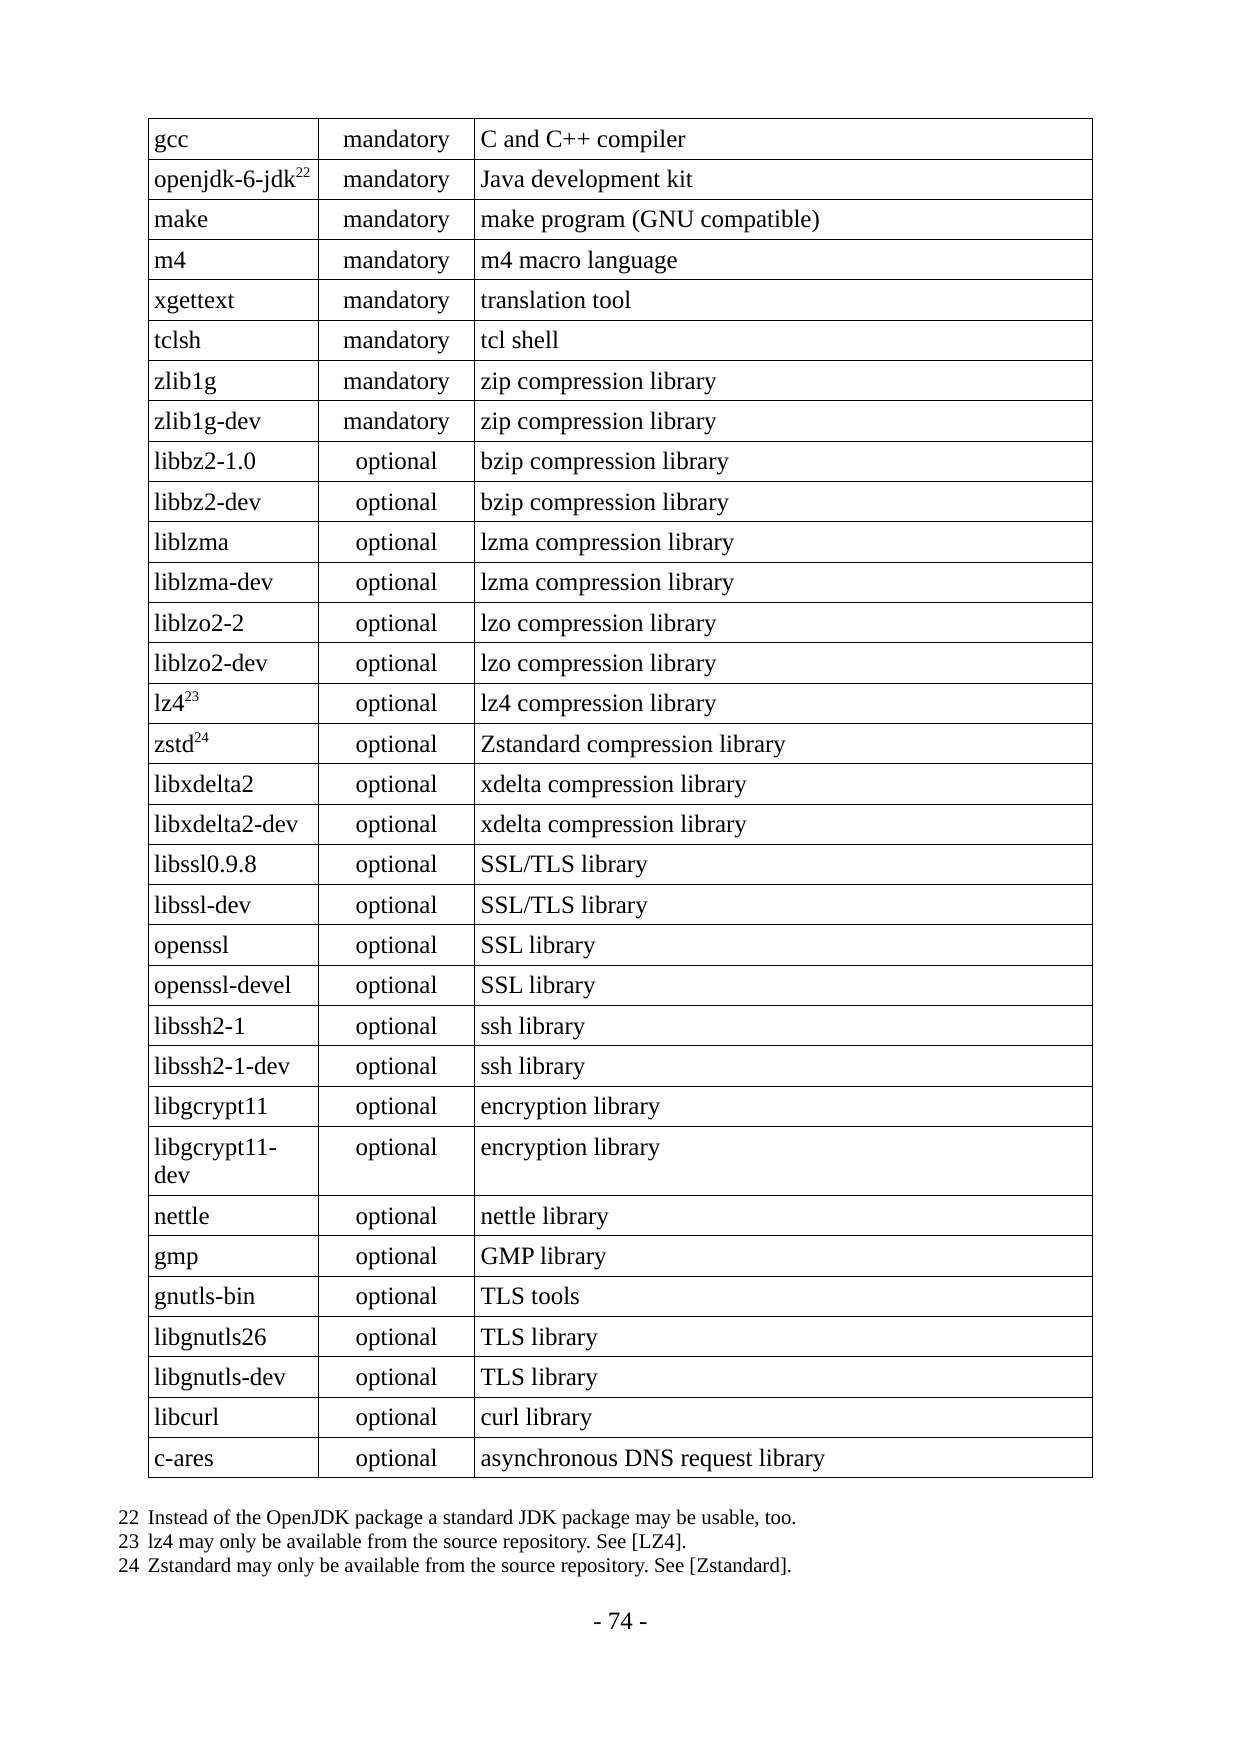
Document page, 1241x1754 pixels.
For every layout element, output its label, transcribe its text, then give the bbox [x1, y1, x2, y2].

table_cell zstd [149, 724, 318, 763]
table_cell lzo compression library [475, 643, 1092, 682]
table_cell m4 macro language [475, 240, 1092, 279]
table_cell Zstandard compression library [475, 724, 1092, 763]
table_cell tclsh [149, 321, 318, 360]
table_cell SSL/TLS library [475, 845, 1092, 884]
table_cell openssl [149, 925, 318, 965]
table_cell libssh2-1 [149, 1006, 318, 1045]
table_cell TLS tools [475, 1277, 1092, 1316]
table_cell optional [319, 1438, 474, 1477]
table_cell libxdelta2-dev [149, 805, 318, 844]
table_cell zlib1g [149, 361, 318, 400]
table_cell mandatory [319, 160, 474, 199]
table_cell make program (GNU compatible) [475, 200, 1092, 239]
table_cell mandatory [319, 321, 474, 360]
table_cell mandatory [319, 119, 474, 158]
table_cell encryption library [475, 1127, 1092, 1195]
table_cell bzip compression library [475, 482, 1092, 521]
table_cell mandatory [319, 361, 474, 400]
table_cell GMP library [475, 1236, 1092, 1276]
table_cell tcl shell [475, 321, 1092, 360]
table_cell c-ares [149, 1438, 318, 1477]
table_cell xgettext [149, 280, 318, 320]
table_cell optional [319, 966, 474, 1005]
table_cell libssl-dev [149, 885, 318, 924]
table_cell xdelta compression library [475, 764, 1092, 803]
table_cell zlib1g-dev [149, 401, 318, 441]
table_cell libcurl [149, 1398, 318, 1437]
table_cell libgcrypt11 [149, 1087, 318, 1126]
table_cell optional [319, 845, 474, 884]
table_cell optional [319, 522, 474, 562]
table_cell translation tool [475, 280, 1092, 320]
table_cell libgnutls-dev [149, 1357, 318, 1397]
table_cell C and C++ compiler [475, 119, 1092, 158]
table_cell optional [319, 442, 474, 481]
table_cell optional [319, 1317, 474, 1356]
table_cell optional [319, 805, 474, 844]
table_cell m4 [149, 240, 318, 279]
table_cell lzma compression library [475, 563, 1092, 602]
table_cell optional [319, 603, 474, 642]
table_cell zip compression library [475, 361, 1092, 400]
table_cell libgcrypt11-dev [149, 1127, 318, 1195]
table_cell optional [319, 1398, 474, 1437]
table_cell SSL library [475, 966, 1092, 1005]
table_cell libssh2-1-dev [149, 1046, 318, 1086]
table_cell xdelta compression library [475, 805, 1092, 844]
table_cell openjdk-6-jdk [149, 160, 318, 199]
table_cell SSL/TLS library [475, 885, 1092, 924]
table_cell liblzma-dev [149, 563, 318, 602]
table_cell optional [319, 724, 474, 763]
table_cell nettle library [475, 1196, 1092, 1235]
table_cell TLS library [475, 1357, 1092, 1397]
table_cell optional [319, 643, 474, 682]
table_cell encryption library [475, 1087, 1092, 1126]
table_cell gnutls-bin [149, 1277, 318, 1316]
table_cell SSL library [475, 925, 1092, 965]
table_cell liblzo2-2 [149, 603, 318, 642]
table_cell curl library [475, 1398, 1092, 1437]
table_cell optional [319, 1127, 474, 1195]
table_cell optional [319, 885, 474, 924]
table_cell optional [319, 1087, 474, 1126]
table_cell optional [319, 563, 474, 602]
table_cell mandatory [319, 200, 474, 239]
table_cell libbz2-1.0 [149, 442, 318, 481]
table_cell make [149, 200, 318, 239]
table_cell optional [319, 1357, 474, 1397]
table_cell libgnutls26 [149, 1317, 318, 1356]
table_cell gcc [149, 119, 318, 158]
table_cell optional [319, 925, 474, 965]
table_cell optional [319, 1046, 474, 1086]
table_cell mandatory [319, 280, 474, 320]
table_cell liblzma [149, 522, 318, 562]
table_cell optional [319, 1277, 474, 1316]
table_cell lzo compression library [475, 603, 1092, 642]
table_cell libxdelta2 [149, 764, 318, 803]
table_cell optional [319, 684, 474, 723]
table_cell optional [319, 482, 474, 521]
table_cell optional [319, 1236, 474, 1276]
table_cell ssh library [475, 1046, 1092, 1086]
table_cell lzma compression library [475, 522, 1092, 562]
table_cell Java development kit [475, 160, 1092, 199]
table_cell optional [319, 1006, 474, 1045]
table_cell liblzo2-dev [149, 643, 318, 682]
table_cell libbz2-dev [149, 482, 318, 521]
table_cell gmp [149, 1236, 318, 1276]
table_cell optional [319, 1196, 474, 1235]
table_cell libssl0.9.8 [149, 845, 318, 884]
table_cell lz4 compression library [475, 684, 1092, 723]
table_cell zip compression library [475, 401, 1092, 441]
table_cell lz4 [149, 684, 318, 723]
table_cell TLS library [475, 1317, 1092, 1356]
table_cell openssl-devel [149, 966, 318, 1005]
table_cell optional [319, 764, 474, 803]
table_cell mandatory [319, 401, 474, 441]
table_cell bzip compression library [475, 442, 1092, 481]
table_cell nettle [149, 1196, 318, 1235]
table_cell asynchronous DNS request library [475, 1438, 1092, 1477]
table_cell ssh library [475, 1006, 1092, 1045]
table_cell mandatory [319, 240, 474, 279]
